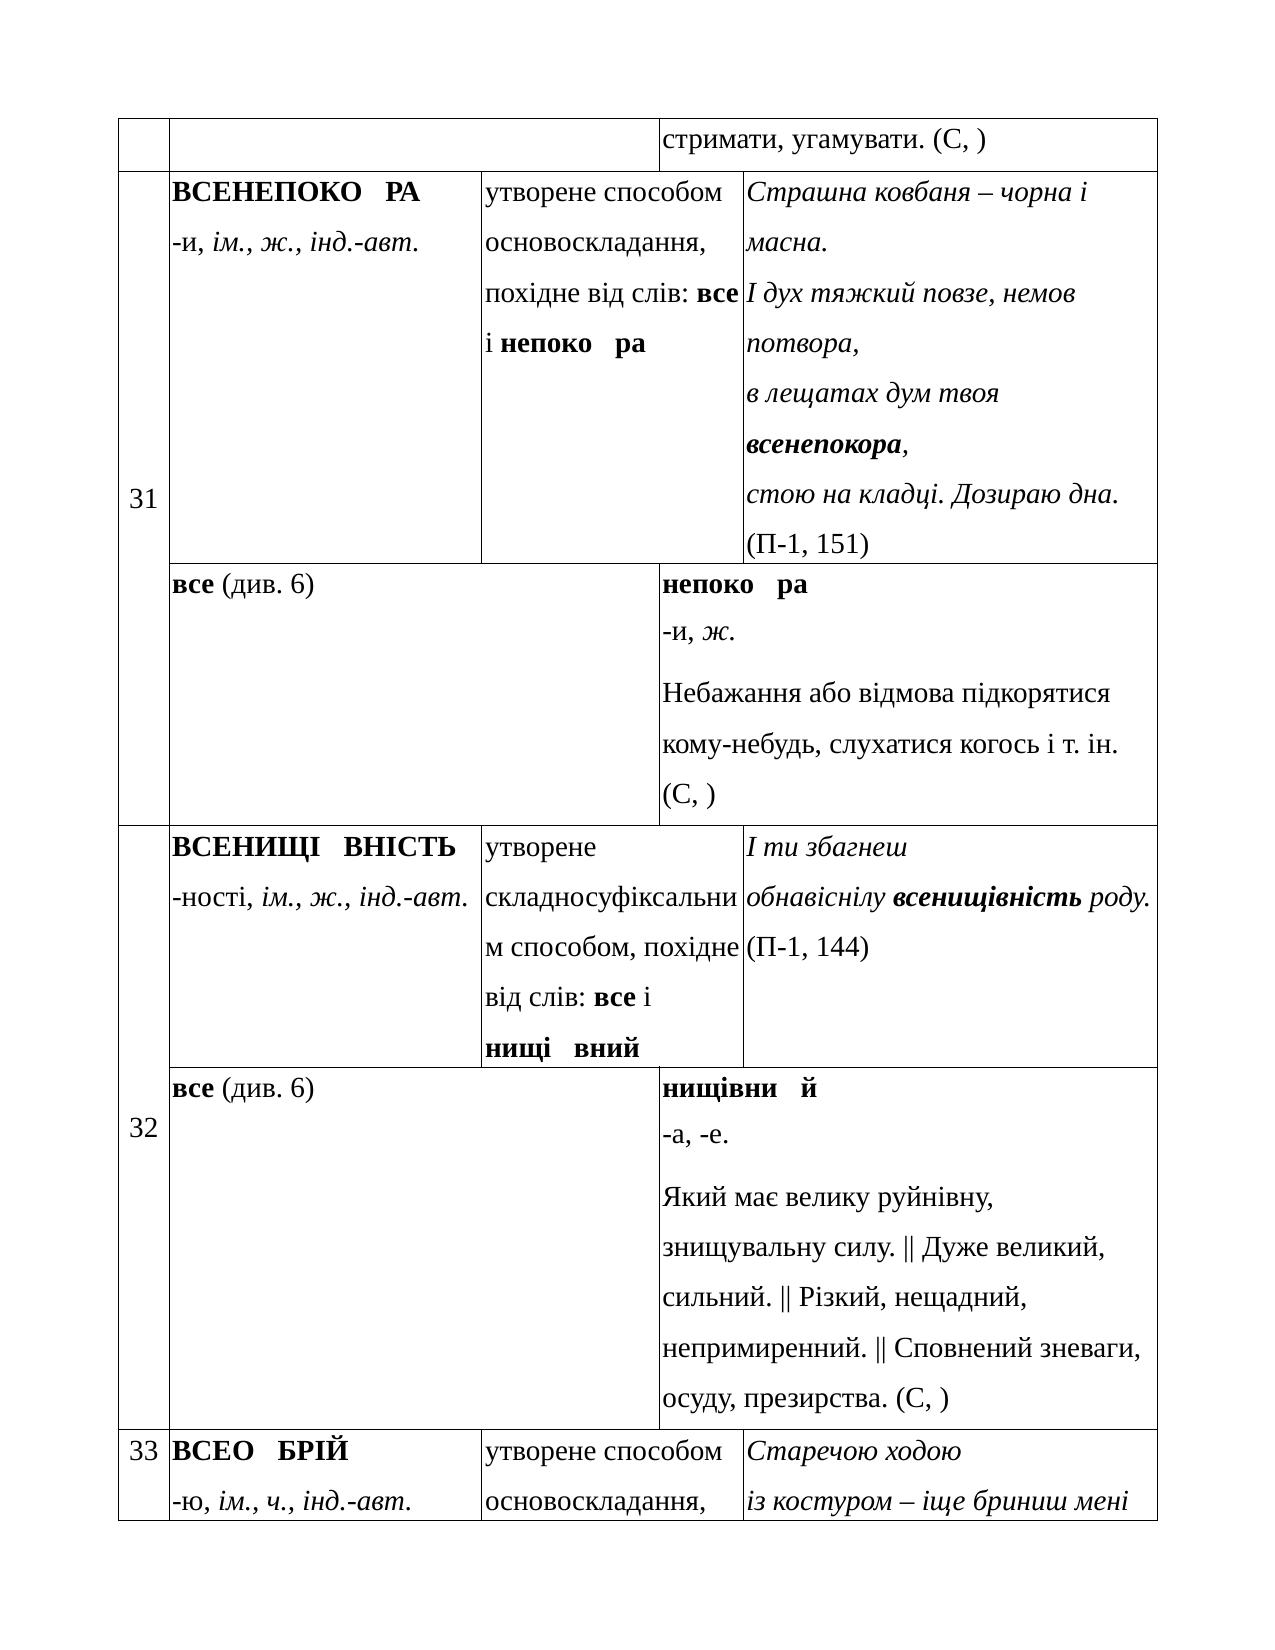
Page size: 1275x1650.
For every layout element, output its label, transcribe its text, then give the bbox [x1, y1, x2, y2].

table_cell ВсеОбрій -ю, ім., ч., інд.-авт. [170, 1430, 481, 1519]
table_cell все (див. 6) [170, 564, 659, 825]
table_cell 31 [119, 172, 169, 825]
table_cell Страшна ковбаня – чорна і масна. І дух тяжкий повзе, немов потвора, в лещатах дум твоя всенепокора, стою на кладці. Дозираю дна. (П‑1, 151) [744, 172, 1157, 563]
table_cell Старечою ходою із костуром – іще бриниш мені [744, 1430, 1157, 1519]
table_cell утворене способом основоскладання, похідне від слів: все і непокора [482, 172, 743, 563]
table_cell стримати, угамувати. (С, ) [660, 119, 1157, 171]
table_cell [119, 119, 169, 171]
table_cell ВсенищІвність -ності, ім., ж., інд.-авт. [170, 826, 481, 1066]
table_cell утворене способом основоскладання, [482, 1430, 743, 1519]
table_cell непокора -и, ж. Небажання або відмова підкорятися кому-небудь, слухатися когось і т. ін. (С, ) [660, 564, 1157, 825]
table_cell ВсенепокОра -и, ім., ж., інд.-авт. [170, 172, 481, 563]
table_cell нищівний -а, -е. Який має велику руйнівну, знищувальну силу. || Дуже великий, сильний. || Різкий, нещадний, непримиренний. || Сповнений зневаги, осуду, презирства. (С, ) [660, 1068, 1157, 1429]
table_cell [170, 119, 659, 171]
table_cell 32 [119, 826, 169, 1429]
table_cell утворене складносуфіксальним способом, похідне від слів: все і нищівний [482, 826, 743, 1066]
table_cell все (див. 6) [170, 1068, 659, 1429]
table_cell І ти збагнеш обнавіснілу всенищівність роду. (П‑1, 144) [744, 826, 1157, 1066]
table_cell 33 [119, 1430, 169, 1519]
